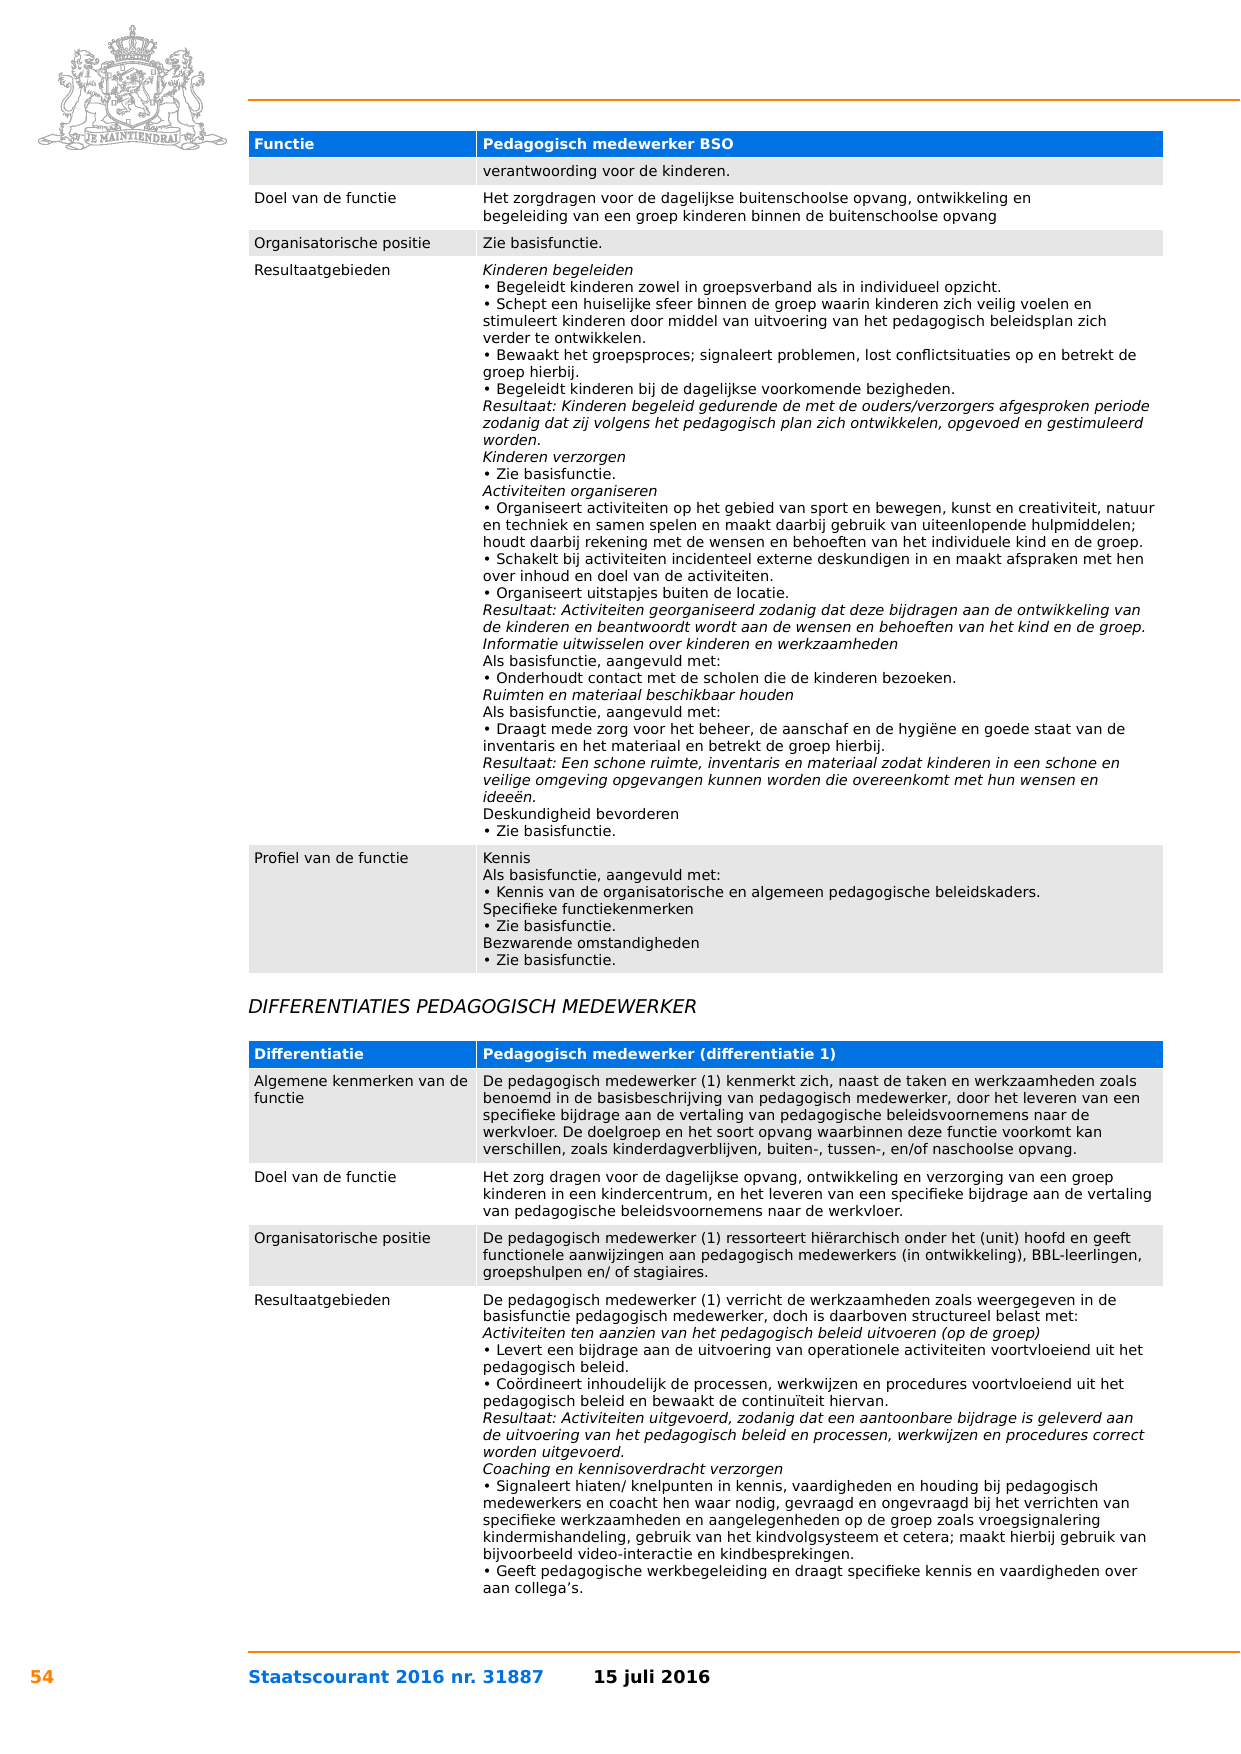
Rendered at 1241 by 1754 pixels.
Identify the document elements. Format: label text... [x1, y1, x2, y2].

table_cell Zie basisfunctie. [477, 230, 1163, 256]
table_cell De pedagogisch medewerker (1) ressorteert hiërarchisch onder het (unit) hoofd en geeft functionele aanwijzingen aan pedagogisch medewerkers (in ontwikkeling), BBL-leerlingen, groepshulpen en/ of stagiaires. [477, 1225, 1163, 1286]
table_cell De pedagogisch medewerker (1) verricht de werkzaamheden zoals weergegeven in de basisfunctie pedagogisch medewerker, doch is daarboven structureel belast met: Activiteiten ten aanzien van het pedagogisch beleid uitvoeren (op de groep) • Levert een bijdrage aan de uitvoering van operationele activiteiten voortvloeiend uit het pedagogisch beleid. • Coördineert inhoudelijk de processen, werkwijzen en procedures voortvloeiend uit het pedagogisch beleid en bewaakt de continuïteit hiervan. Resultaat: Activiteiten uitgevoerd, zodanig dat een aantoonbare bijdrage is geleverd aan de uitvoering van het pedagogisch beleid en processen, werkwijzen en procedures correct worden uitgevoerd. Coaching en kennisoverdracht verzorgen • Signaleert hiaten/ knelpunten in kennis, vaardigheden en houding bij pedagogisch medewerkers en coacht hen waar nodig, gevraagd en ongevraagd bij het verrichten van specifieke werkzaamheden en aangelegenheden op de groep zoals vroegsignalering kindermishandeling, gebruik van het kindvolgsysteem et cetera; maakt hierbij gebruik van bijvoorbeeld video-interactie en kindbesprekingen. • Geeft pedagogische werkbegeleiding en draagt specifieke kennis en vaardigheden over aan collega’s. [477, 1287, 1163, 1602]
table_cell Kinderen begeleiden • Begeleidt kinderen zowel in groepsverband als in individueel opzicht. • Schept een huiselijke sfeer binnen de groep waarin kinderen zich veilig voelen en stimuleert kinderen door middel van uitvoering van het pedagogisch beleidsplan zich verder te ontwikkelen. • Bewaakt het groepsproces; signaleert problemen, lost conflictsituaties op en betrekt de groep hierbij. • Begeleidt kinderen bij de dagelijkse voorkomende bezigheden. Resultaat: Kinderen begeleid gedurende de met de ouders/verzorgers afgesproken periode zodanig dat zij volgens het pedagogisch plan zich ontwikkelen, opgevoed en gestimuleerd worden. Kinderen verzorgen • Zie basisfunctie. Activiteiten organiseren • Organiseert activiteiten op het gebied van sport en bewegen, kunst en creativiteit, natuur en techniek en samen spelen en maakt daarbij gebruik van uiteenlopende hulpmiddelen; houdt daarbij rekening met de wensen en behoeften van het individuele kind en de groep. • Schakelt bij activiteiten incidenteel externe deskundigen in en maakt afspraken met hen over inhoud en doel van de activiteiten. • Organiseert uitstapjes buiten de locatie. Resultaat: Activiteiten georganiseerd zodanig dat deze bijdragen aan de ontwikkeling van de kinderen en beantwoordt wordt aan de wensen en behoeften van het kind en de groep. Informatie uitwisselen over kinderen en werkzaamheden Als basisfunctie, aangevuld met: • Onderhoudt contact met de scholen die de kinderen bezoeken. Ruimten en materiaal beschikbaar houden Als basisfunctie, aangevuld met: • Draagt mede zorg voor het beheer, de aanschaf en de hygiëne en goede staat van de inventaris en het materiaal en betrekt de groep hierbij. Resultaat: Een schone ruimte, inventaris en materiaal zodat kinderen in een schone en veilige omgeving opgevangen kunnen worden die overeenkomt met hun wensen en ideeën. Deskundigheid bevorderen • Zie basisfunctie. [477, 258, 1163, 844]
table_header Pedagogisch medewerker (differentiatie 1) [477, 1041, 1163, 1068]
picture [38, 25, 227, 150]
table_cell verantwoording voor de kinderen. [477, 158, 1163, 185]
table_cell Kennis Als basisfunctie, aangevuld met: • Kennis van de organisatorische en algemeen pedagogische beleidskaders. Specifieke functiekenmerken • Zie basisfunctie. Bezwarende omstandigheden • Zie basisfunctie. [477, 845, 1163, 973]
table_cell Organisatorische positie [249, 1225, 476, 1286]
table_cell De pedagogisch medewerker (1) kenmerkt zich, naast de taken en werkzaamheden zoals benoemd in de basisbeschrijving van pedagogisch medewerker, door het leveren van een specifieke bijdrage aan de vertaling van pedagogische beleidsvoornemens naar de werkvloer. De doelgroep en het soort opvang waarbinnen deze functie voorkomt kan verschillen, zoals kinderdagverblijven, buiten-, tussen-, en/of naschoolse opvang. [477, 1069, 1163, 1163]
table_cell Doel van de functie [249, 186, 476, 229]
table_header Functie [249, 131, 476, 157]
table_header Differentiatie [249, 1041, 476, 1068]
table_cell Het zorgdragen voor de dagelijkse buitenschoolse opvang, ontwikkeling en begeleiding van een groep kinderen binnen de buitenschoolse opvang [477, 186, 1163, 229]
text DIFFERENTIATIES PEDAGOGISCH MEDEWERKER [248, 996, 1163, 1018]
table_cell Doel van de functie [249, 1164, 476, 1224]
table_cell Resultaatgebieden [249, 258, 476, 844]
table_cell Organisatorische positie [249, 230, 476, 256]
table_header Pedagogisch medewerker BSO [477, 131, 1163, 157]
table_cell Algemene kenmerken van de functie [249, 1069, 476, 1163]
table_cell Resultaatgebieden [249, 1287, 476, 1602]
table_cell Het zorg dragen voor de dagelijkse opvang, ontwikkeling en verzorging van een groep kinderen in een kindercentrum, en het leveren van een specifieke bijdrage aan de vertaling van pedagogische beleidsvoornemens naar de werkvloer. [477, 1164, 1163, 1224]
table_cell [249, 158, 476, 185]
table_cell Profiel van de functie [249, 845, 476, 973]
